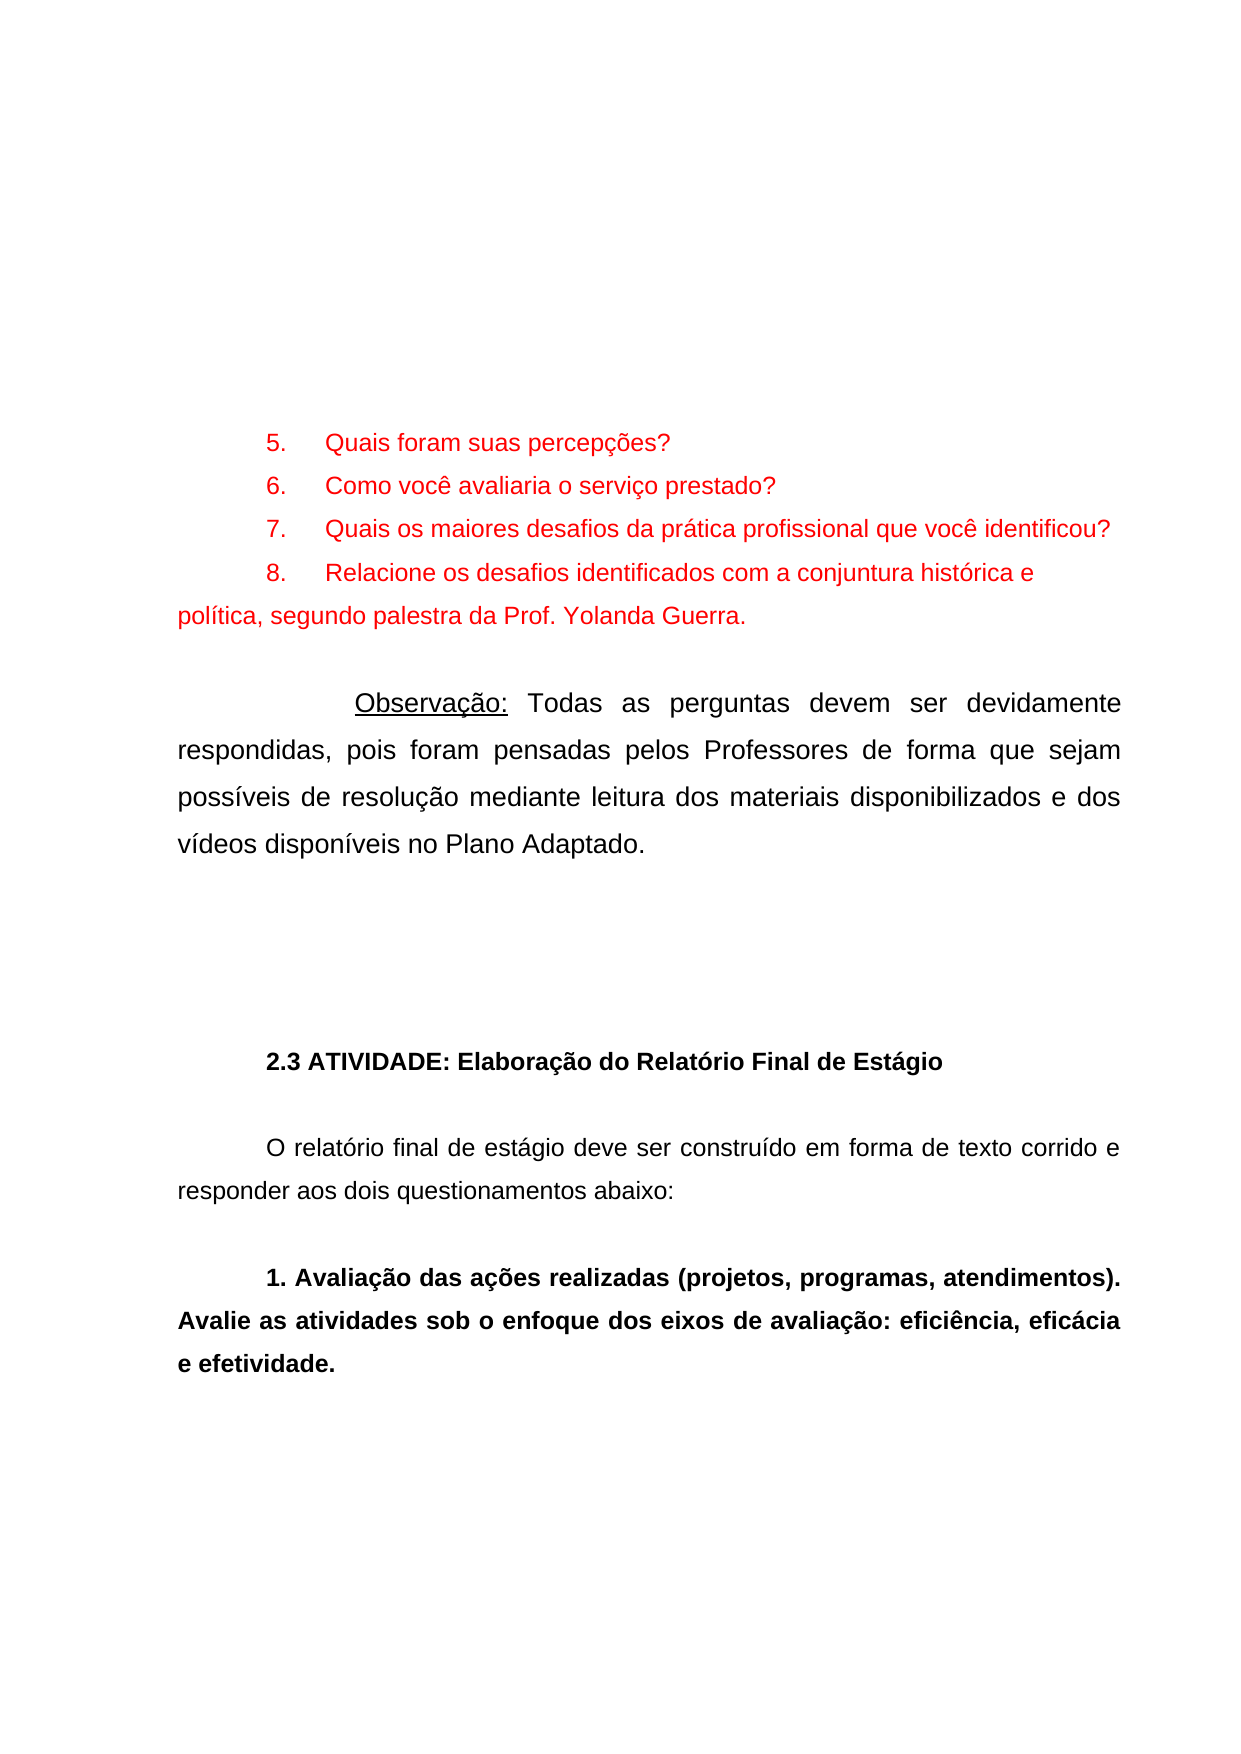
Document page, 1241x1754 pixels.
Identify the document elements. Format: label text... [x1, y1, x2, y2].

list Relacione os desafios identificados com a conjuntura histórica e política, segundo palestra da Prof. Yolanda Guerra. [177, 558, 1122, 629]
text 1. Avaliação das ações realizadas (projetos, programas, atendimentos). Avalie as atividades sob o enfoque dos eixos de avaliação: eficiência, eficácia e efetividade. [177, 1263, 1122, 1378]
list Como você avaliaria o serviço prestado? [177, 471, 1122, 500]
text 2.3 ATIVIDADE: Elaboração do Relatório Final de Estágio [177, 1047, 1122, 1076]
list Quais foram suas percepções? [177, 428, 1122, 457]
text Observação: Todas as perguntas devem ser devidamente respondidas, pois foram pensadas pelos Professores de forma que sejam possíveis de resolução mediante leitura dos materiais disponibilizados e dos vídeos disponíveis no Plano Adaptado. [177, 687, 1122, 859]
text O relatório final de estágio deve ser construído em forma de texto corrido e responder aos dois questionamentos abaixo: [177, 1133, 1122, 1205]
list Quais os maiores desafios da prática profissional que você identificou? [177, 514, 1122, 543]
